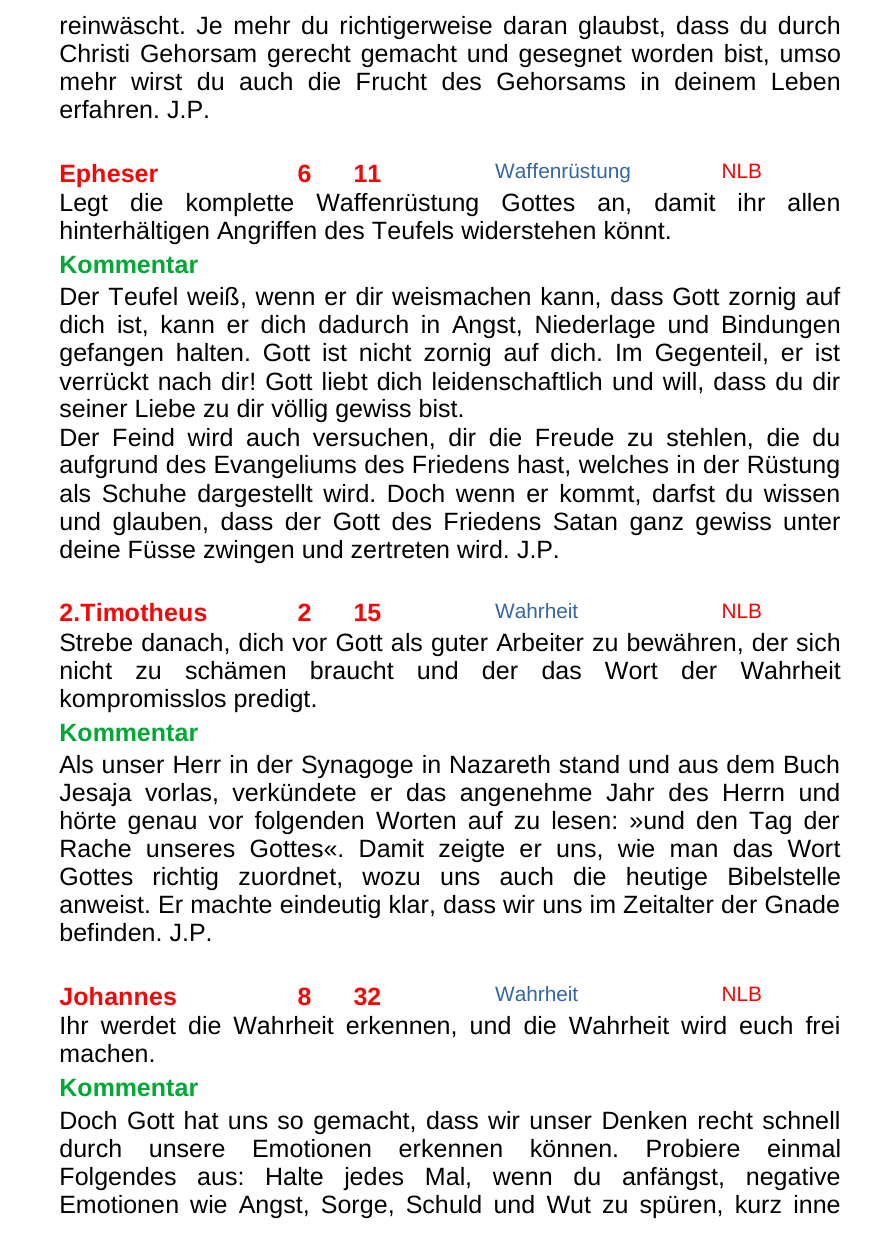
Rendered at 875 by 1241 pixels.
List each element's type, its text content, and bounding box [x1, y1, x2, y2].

table_cell NLB [721, 599, 844, 629]
table_cell [427, 160, 495, 189]
table_cell [677, 160, 721, 189]
table_cell [721, 1074, 842, 1104]
table_cell [298, 719, 342, 748]
table_cell [342, 251, 353, 280]
table_cell 32 [353, 983, 427, 1012]
table_cell [427, 251, 495, 280]
table_cell [495, 1074, 677, 1104]
table_cell [677, 599, 721, 629]
table_cell Legt die komplette Waffenrüstung Gottes an, damit ihr allen hinterhältigen Angriffen des Teufels widerstehen könnt. [59, 189, 842, 245]
table_cell Wahrheit [495, 599, 677, 629]
table_cell [59, 564, 844, 599]
table_cell reinwäscht. Je mehr du richtigerweise daran glaubst, dass du durch Christi Gehorsam gerecht gemacht und gesegnet worden bist, umso mehr wirst du auch die Frucht des Gehorsams in deinem Leben erfahren. J.P. [59, 12, 842, 124]
table_cell Der Teufel weiß, wenn er dir weismachen kann, dass Gott zornig auf dich ist, kann er dich dadurch in Angst, Niederlage und Bindungen gefangen halten. Gott ist nicht zornig auf dich. Im Gegenteil, er ist verrückt nach dir! Gott liebt dich leidenschaftlich und will, dass du dir seiner Liebe zu dir völlig gewiss bist. Der Feind wird auch versuchen, dir die Freude zu stehlen, die du aufgrund des Evangeliums des Friedens hast, welches in der Rüstung als Schuhe dargestellt wird. Doch wenn er kommt, darfst du wissen und glauben, dass der Gott des Friedens Satan ganz gewiss unter deine Füsse zwingen und zertreten wird. J.P. [59, 283, 842, 563]
table_cell [298, 251, 342, 280]
table_cell [721, 251, 842, 280]
table_cell [342, 983, 353, 1012]
table_cell 2 [298, 599, 342, 629]
table_cell [677, 983, 721, 1012]
table_cell [298, 1074, 342, 1104]
table_cell [59, 124, 844, 159]
table_cell [206, 1074, 297, 1104]
table_cell [677, 719, 721, 748]
table_cell [677, 251, 721, 280]
table_cell [59, 245, 844, 251]
table_cell Kommentar [59, 1074, 206, 1104]
table_cell NLB [721, 160, 844, 189]
table_cell [495, 251, 677, 280]
table_cell 15 [353, 599, 427, 629]
table_cell [342, 719, 353, 748]
table_cell Kommentar [59, 719, 206, 748]
table_cell Wahrheit [495, 983, 677, 1012]
table_cell Doch Gott hat uns so gemacht, dass wir unser Denken recht schnell durch unsere Emotionen erkennen können. Probiere einmal Folgendes aus: Halte jedes Mal, wenn du anfängst, negative Emotionen wie Angst, Sorge, Schuld und Wut zu spüren, kurz inne [59, 1107, 842, 1219]
table_cell Ihr werdet die Wahrheit erkennen, und die Wahrheit wird euch frei machen. [59, 1012, 842, 1068]
table_cell [342, 1074, 353, 1104]
table_cell 11 [353, 160, 427, 189]
table_cell Epheser [59, 160, 297, 189]
table_cell [677, 1074, 721, 1104]
table_cell 2.Timotheus [59, 599, 297, 629]
table_cell [353, 251, 427, 280]
table_cell 6 [298, 160, 342, 189]
table_cell Kommentar [59, 251, 206, 280]
table_cell [427, 599, 495, 629]
table_cell [59, 947, 844, 983]
table_cell Als unser Herr in der Synagoge in Nazareth stand und aus dem Buch Jesaja vorlas, verkündete er das angenehme Jahr des Herrn und hörte genau vor folgenden Worten auf zu lesen: »und den Tag der Rache unseres Gottes«. Damit zeigte er uns, wie man das Wort Gottes richtig zuordnet, wozu uns auch die heutige Bibelstelle anweist. Er machte eindeutig klar, dass wir uns im Zeitalter der Gnade befinden. J.P. [59, 751, 842, 947]
table_cell Strebe danach, dich vor Gott als guter Arbeiter zu bewähren, der sich nicht zu schämen braucht und der das Wort der Wahrheit kompromisslos predigt. [59, 629, 842, 713]
table_cell [59, 1068, 844, 1074]
table_cell [342, 160, 353, 189]
table_cell [427, 983, 495, 1012]
table_cell NLB [721, 983, 844, 1012]
table_cell [353, 1074, 427, 1104]
table_cell [353, 719, 427, 748]
table_cell Waffenrüstung [495, 160, 677, 189]
table_cell [206, 251, 297, 280]
table_cell Johannes [59, 983, 297, 1012]
table_cell [342, 599, 353, 629]
table_cell [59, 713, 844, 719]
table_cell [427, 1074, 495, 1104]
table_cell [721, 719, 842, 748]
table_cell [495, 719, 677, 748]
table_cell [206, 719, 297, 748]
table_cell [427, 719, 495, 748]
table_cell 8 [298, 983, 342, 1012]
